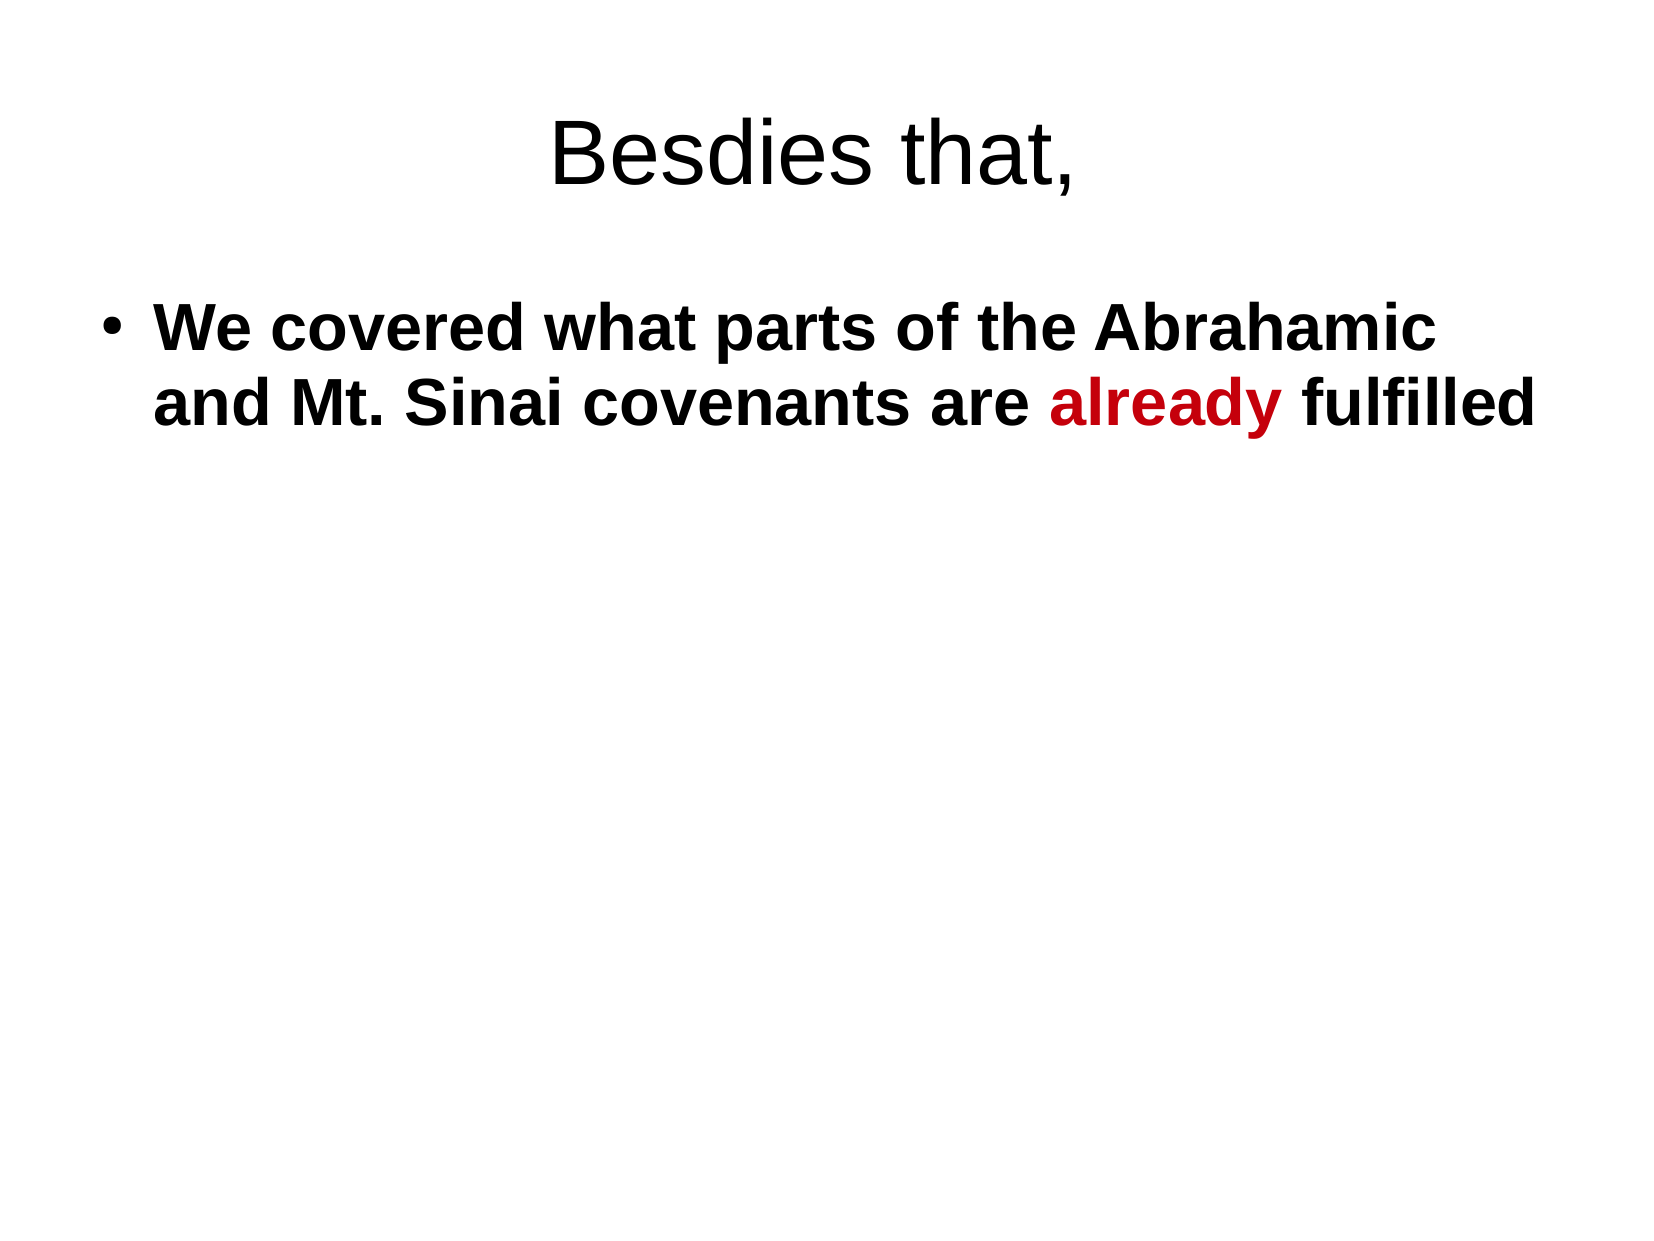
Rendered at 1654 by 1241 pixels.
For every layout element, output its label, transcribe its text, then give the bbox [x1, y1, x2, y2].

title Besdies that, [82, 49, 1571, 257]
list We covered what parts of the Abrahamic and Mt. Sinai covenants are already fulfilled [82, 290, 1571, 1109]
